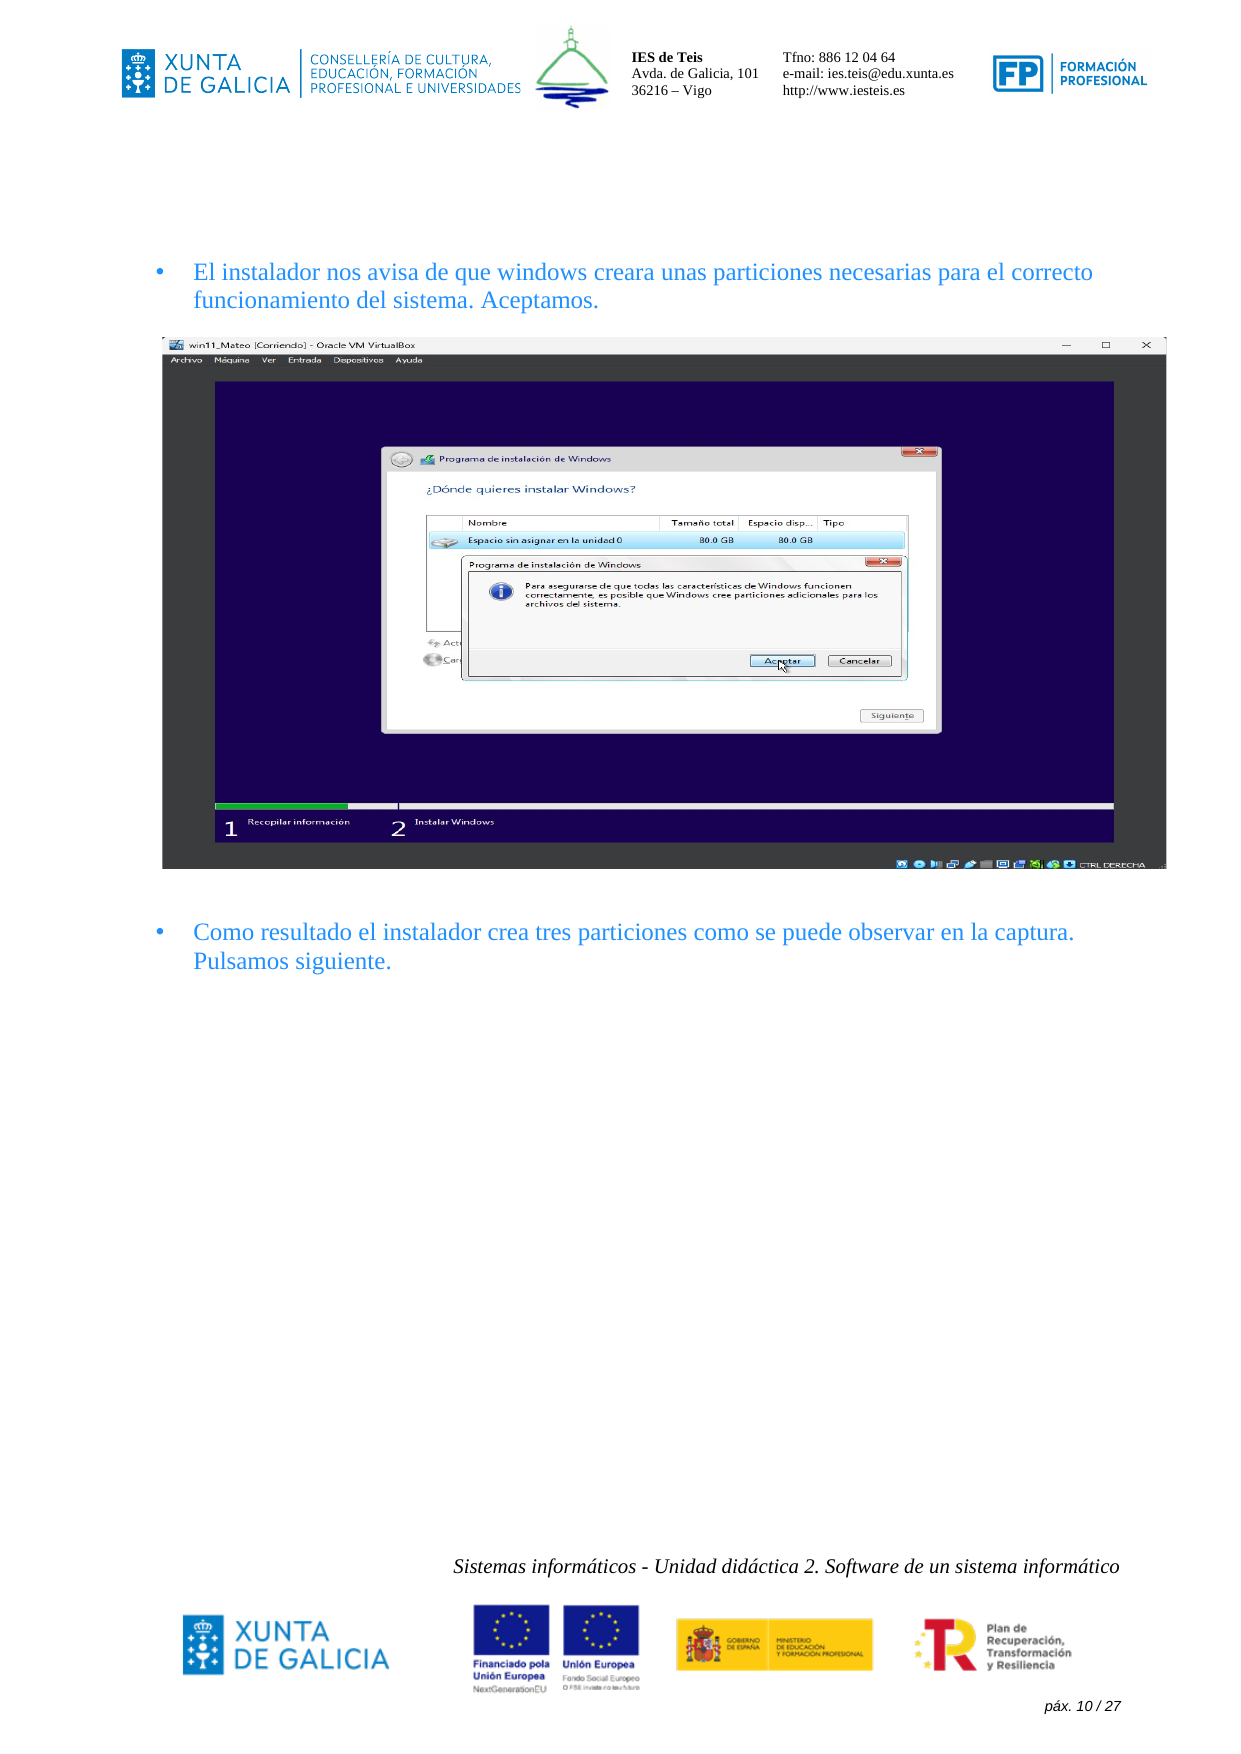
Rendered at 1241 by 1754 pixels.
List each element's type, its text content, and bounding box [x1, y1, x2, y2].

picture [534, 25, 611, 110]
list El instalador nos avisa de que windows creara unas particiones necesarias para el correcto funcionamiento del sistema. Aceptamos. [156, 257, 1122, 314]
list Como resultado el instalador crea tres particiones como se puede observar en la captura. Pulsamos siguiente. [156, 917, 1122, 974]
picture [182, 1593, 1085, 1700]
picture [162, 337, 1167, 869]
picture [989, 50, 1153, 97]
picture [121, 49, 521, 98]
